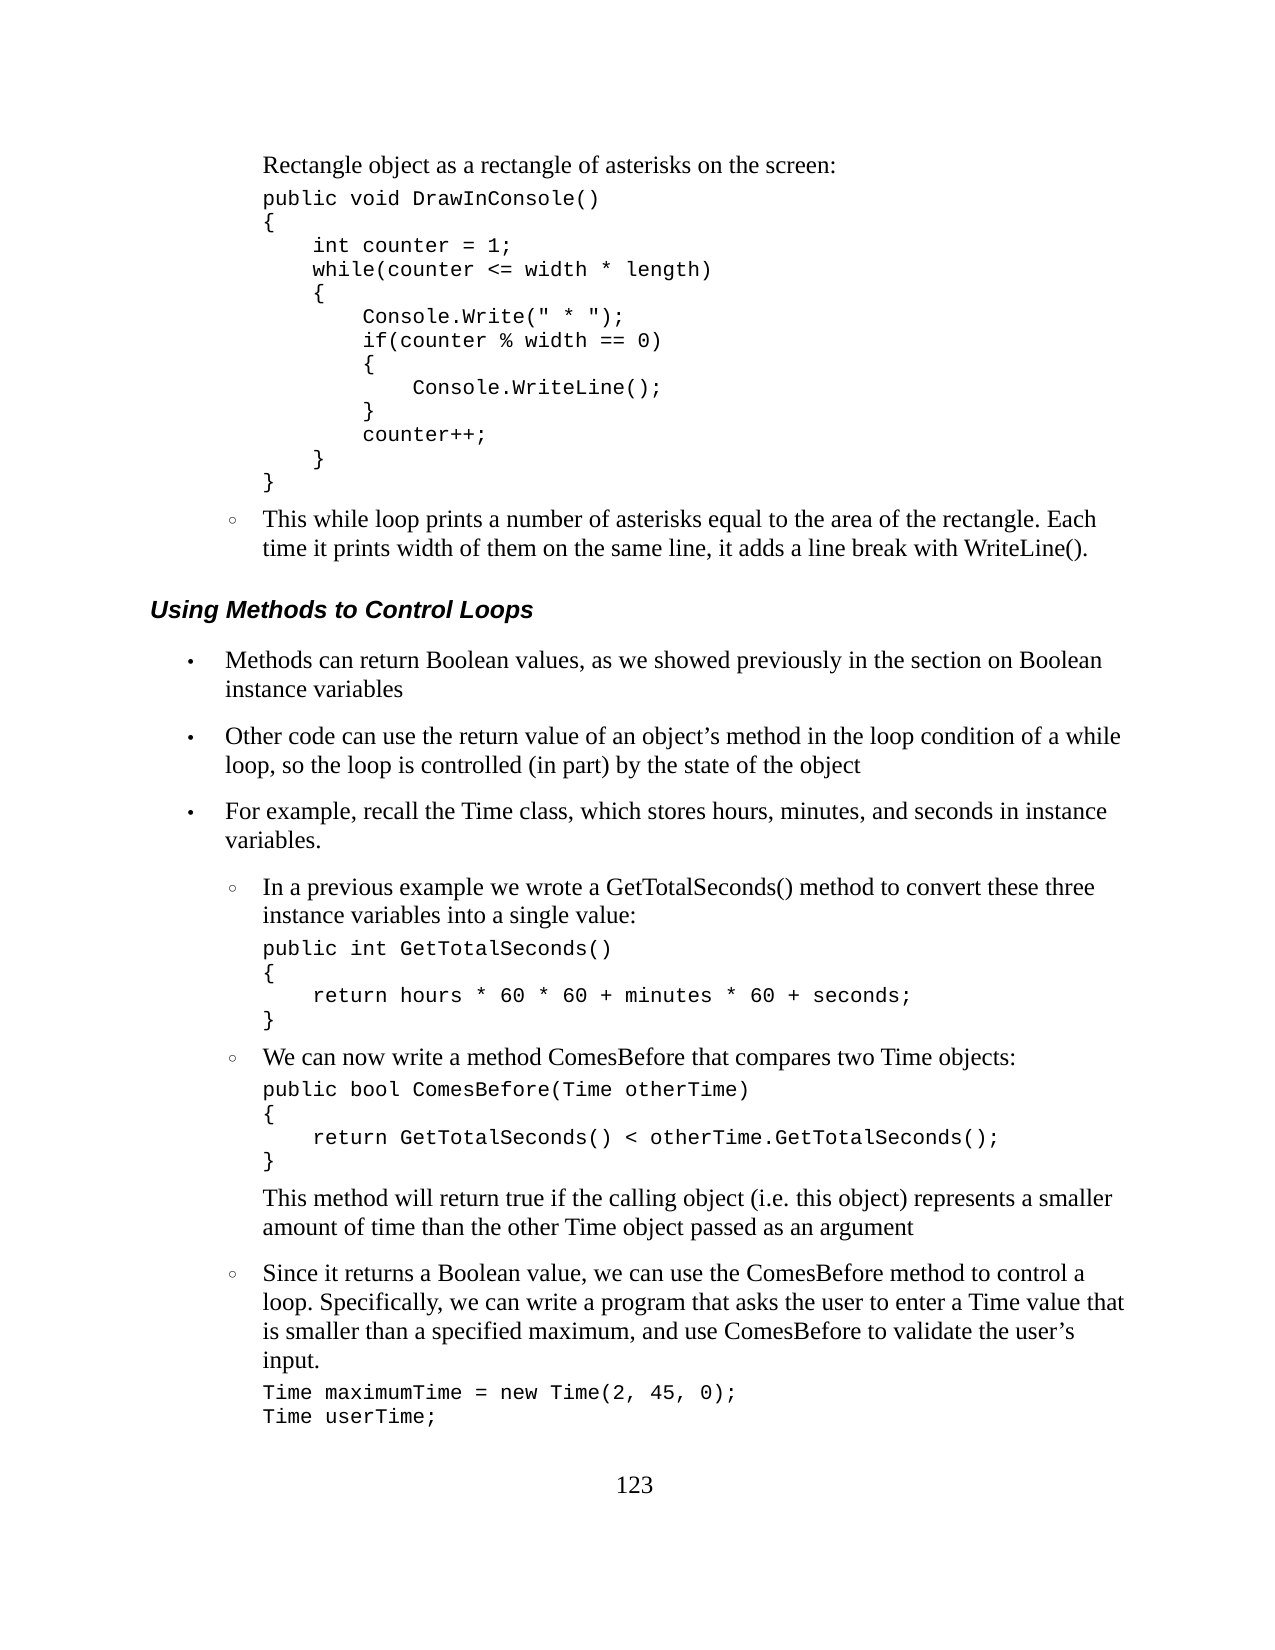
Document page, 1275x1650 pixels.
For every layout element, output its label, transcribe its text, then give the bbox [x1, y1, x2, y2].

list { [225, 211, 1125, 235]
list } [225, 401, 1125, 424]
list Console.WriteLine(); [225, 377, 1125, 401]
list counter++; [225, 424, 1125, 448]
list } [225, 471, 1125, 495]
list Time userTime; [225, 1406, 1125, 1430]
list We can now write a method ComesBefore that compares two Time objects: [225, 1042, 1125, 1071]
list { [225, 282, 1125, 306]
list public void DrawInConsole() [225, 188, 1125, 211]
list For example, recall the Time class, which stores hours, minutes, and seconds in instance variables. [187, 796, 1125, 854]
list public int GetTotalSeconds() [225, 938, 1125, 962]
list return hours * 60 * 60 + minutes * 60 + seconds; [225, 986, 1125, 1009]
list if(counter % width == 0) [225, 329, 1125, 353]
list Console.Write(" * "); [225, 306, 1125, 329]
list { [225, 1103, 1125, 1127]
list This while loop prints a number of asterisks equal to the area of the rectangle. Each time it prints width of them on the same line, it adds a line break with WriteLine(). [225, 504, 1125, 562]
list { [225, 353, 1125, 377]
list public bool ComesBefore(Time otherTime) [225, 1079, 1125, 1103]
list } [225, 1150, 1125, 1174]
list Methods can return Boolean values, as we showed previously in the section on Boolean instance variables [187, 646, 1125, 703]
list This method will return true if the calling object (i.e. this object) represents a smaller amount of time than the other Time object passed as an argument [225, 1183, 1125, 1241]
list Time maximumTime = new Time(2, 45, 0); [225, 1382, 1125, 1406]
subtitle Using Methods to Control Loops [150, 596, 1125, 624]
list Since it returns a Boolean value, we can use the ComesBefore method to control a loop. Specifically, we can write a program that asks the user to enter a Time value that is smaller than a specified maximum, and use ComesBefore to validate the user’s input. [225, 1258, 1125, 1373]
list while(counter <= width * length) [225, 259, 1125, 282]
list } [225, 448, 1125, 471]
list } [225, 1009, 1125, 1033]
list In a previous example we wrote a GetTotalSeconds() method to convert these three instance variables into a single value: [225, 872, 1125, 929]
list return GetTotalSeconds() < otherTime.GetTotalSeconds(); [225, 1127, 1125, 1150]
list { [225, 962, 1125, 986]
list Rectangle object as a rectangle of asterisks on the screen: [225, 150, 1125, 179]
list int counter = 1; [225, 235, 1125, 259]
list Other code can use the return value of an object’s method in the loop condition of a while loop, so the loop is controlled (in part) by the state of the object [187, 721, 1125, 778]
